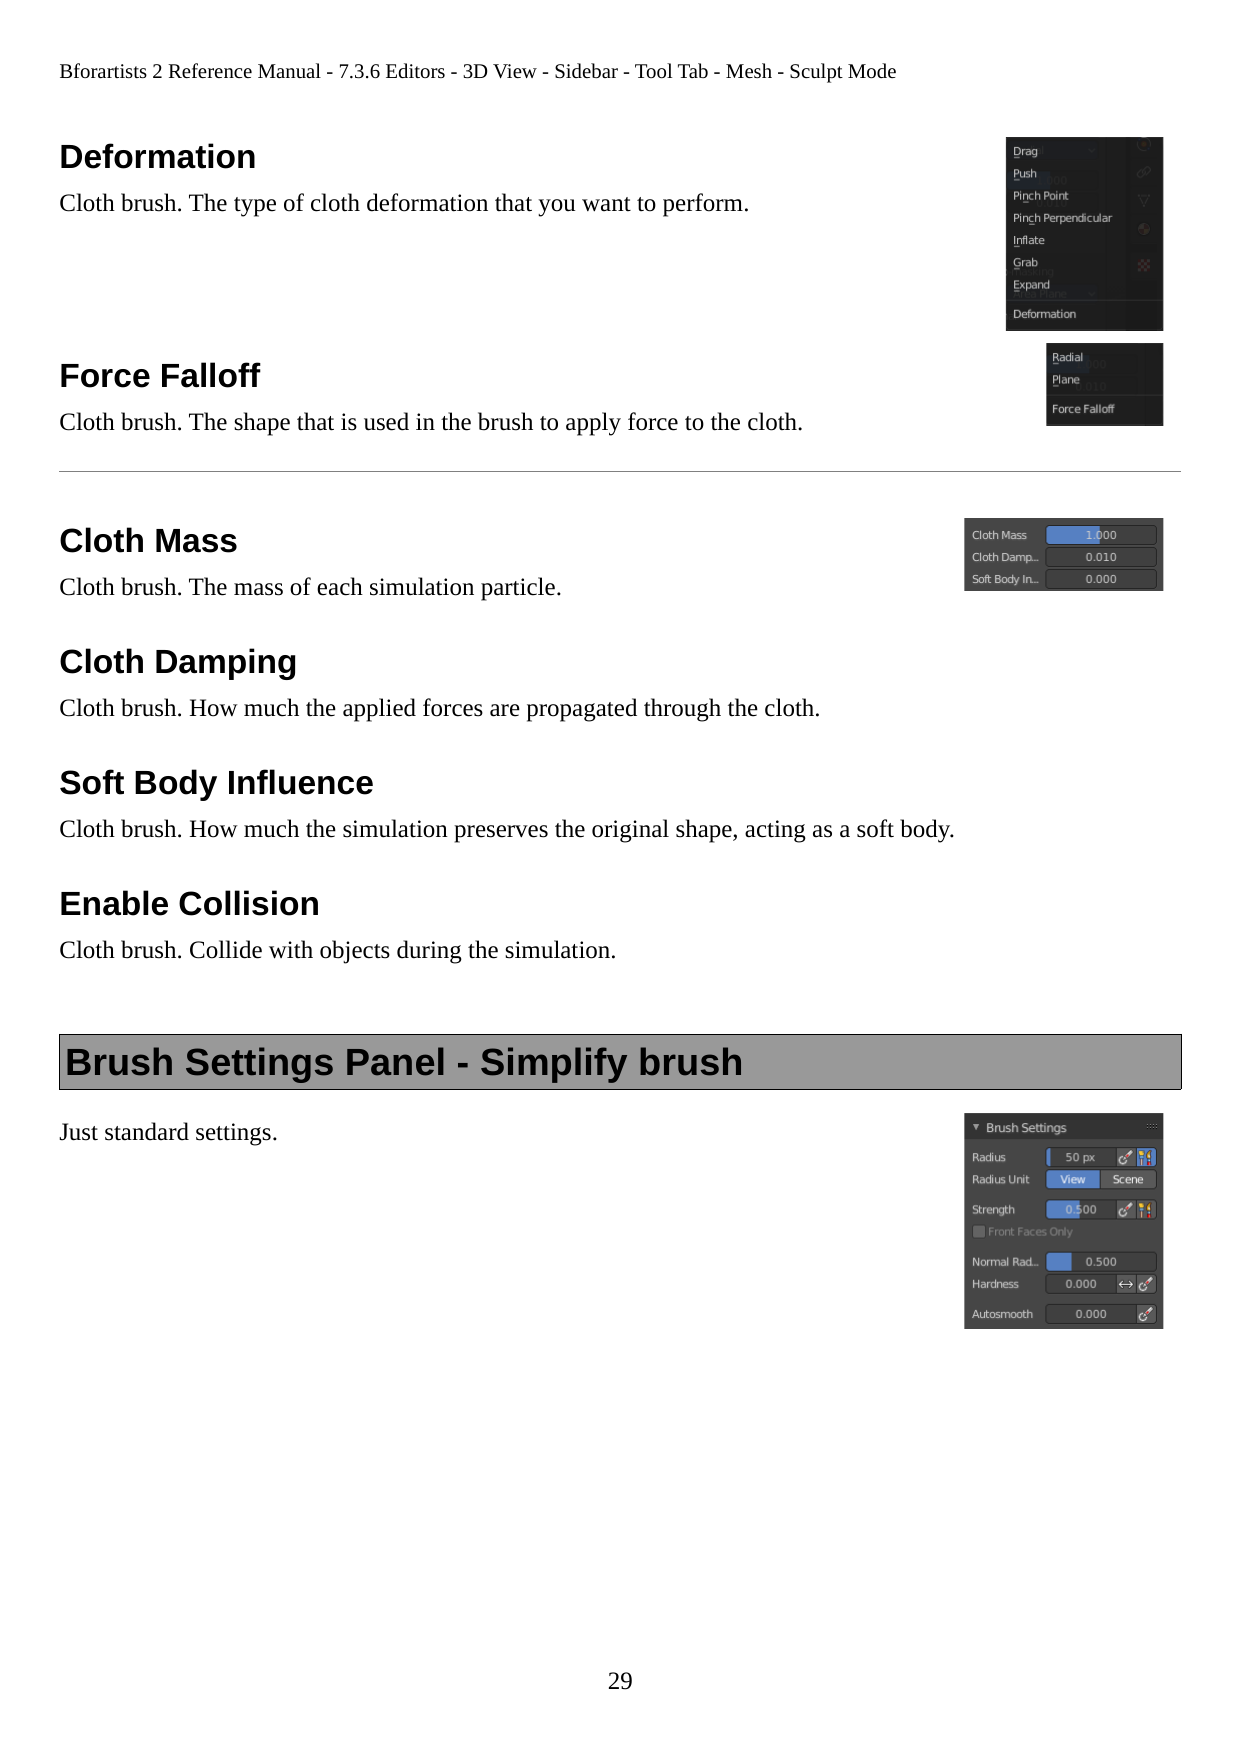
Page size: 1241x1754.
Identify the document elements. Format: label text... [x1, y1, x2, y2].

text Cloth brush. Collide with objects during the simulation. [59, 935, 1181, 964]
subtitle [1164, 356, 1181, 394]
text Cloth brush. The mass of each simulation particle. [59, 572, 1181, 601]
subtitle Enable Collision [59, 884, 1181, 923]
picture [1046, 343, 1164, 426]
picture [964, 518, 1164, 591]
text Cloth brush. The shape that is used in the brush to apply force to the cloth. [59, 407, 1181, 436]
table_header Brush Settings Panel - Simplify brush [60, 1035, 1181, 1089]
subtitle [1164, 137, 1181, 175]
text Just standard settings. [59, 1117, 964, 1146]
subtitle Cloth Mass [59, 521, 964, 560]
picture [964, 1113, 1164, 1329]
subtitle Soft Body Influence [59, 763, 1181, 802]
picture [1005, 137, 1164, 331]
subtitle Deformation [59, 137, 1005, 175]
text Cloth brush. How much the simulation preserves the original shape, acting as a soft body. [59, 814, 1181, 843]
subtitle Cloth Damping [59, 642, 1181, 681]
subtitle [1164, 521, 1181, 560]
subtitle Force Falloff [59, 356, 1046, 394]
text Cloth brush. The type of cloth deformation that you want to perform. [59, 188, 1005, 217]
text [1164, 1117, 1181, 1146]
text Cloth brush. How much the applied forces are propagated through the cloth. [59, 693, 1181, 722]
